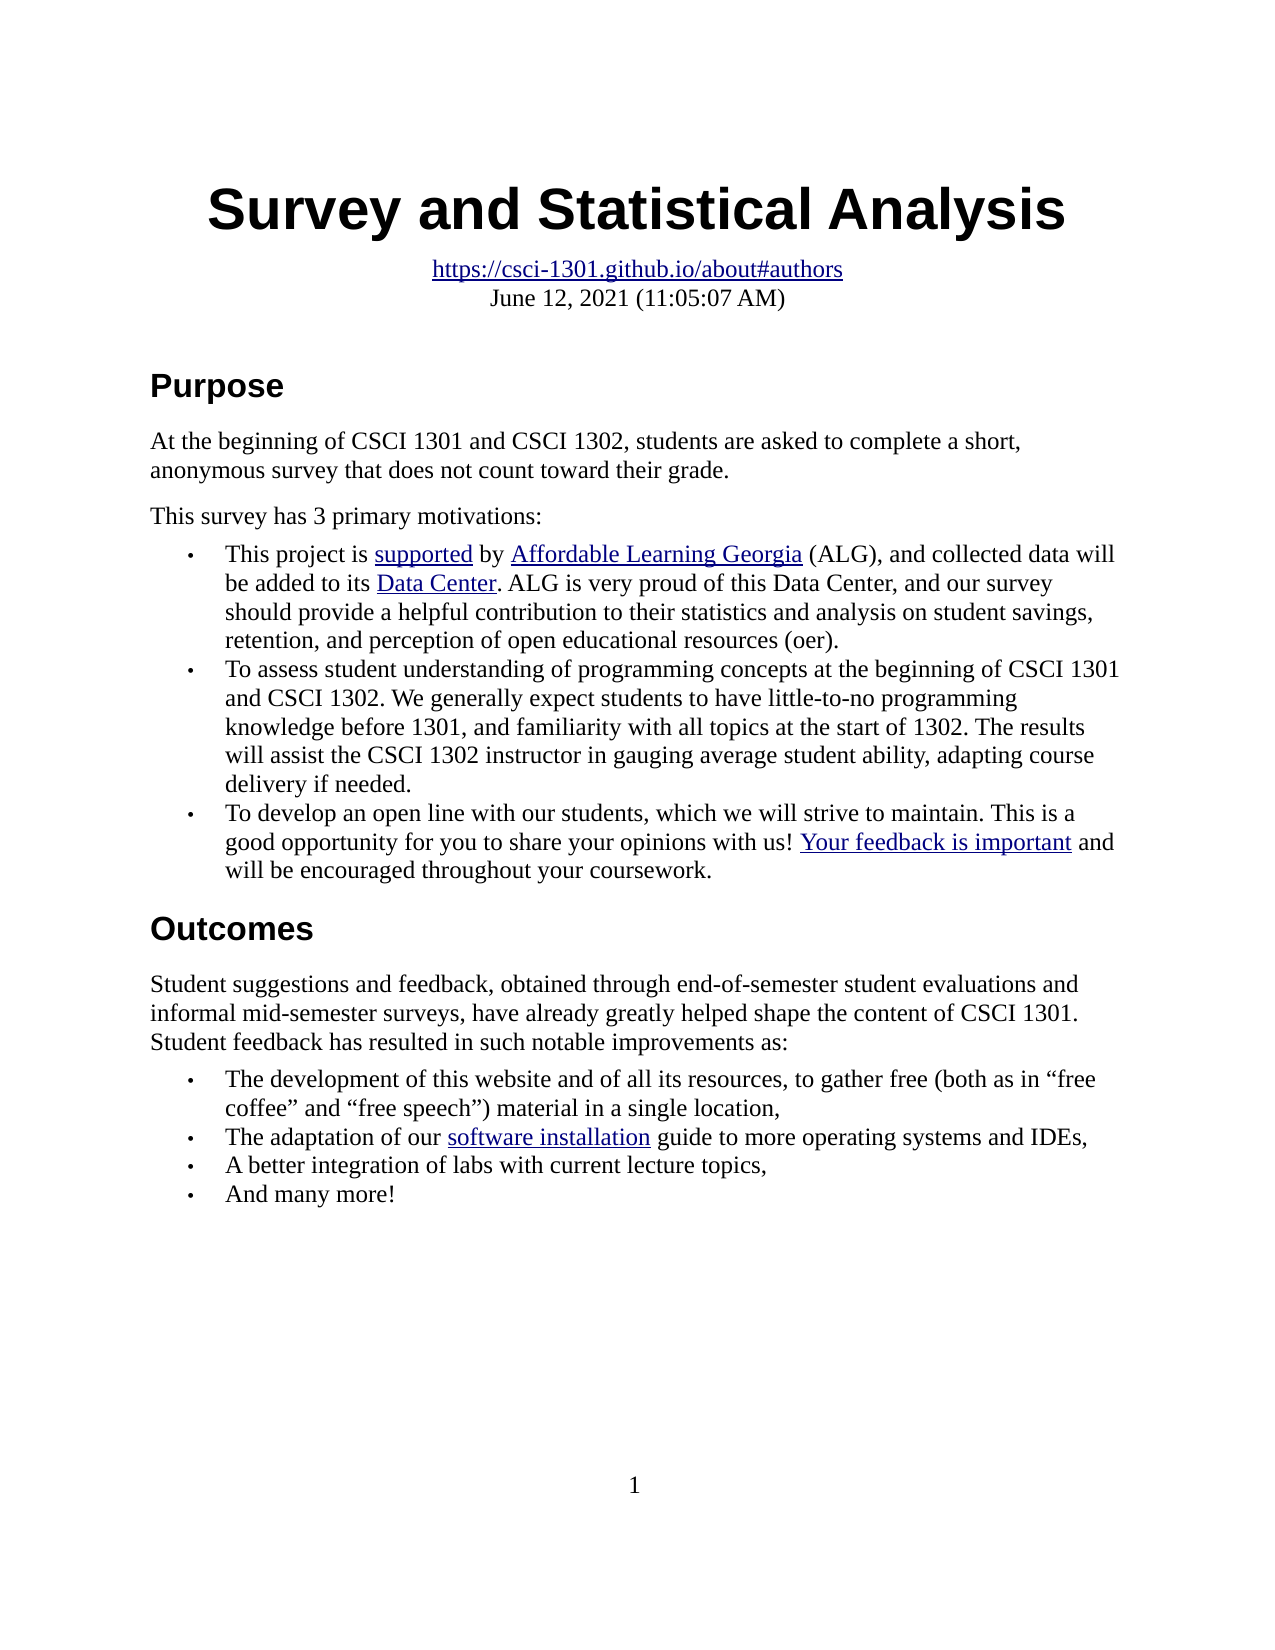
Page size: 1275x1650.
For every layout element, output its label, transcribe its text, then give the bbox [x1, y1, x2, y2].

list To assess student understanding of programming concepts at the beginning of CSCI 1301 and CSCI 1302. We generally expect students to have little-to-no programming knowledge before 1301, and familiarity with all topics at the start of 1302. The results will assist the CSCI 1302 instructor in gauging average student ability, adapting course delivery if needed. [187, 654, 1125, 798]
list This project is supported by Affordable Learning Georgia (ALG), and collected data will be added to its Data Center. ALG is very proud of this Data Center, and our survey should provide a helpful contribution to their statistics and analysis on student savings, retention, and perception of open educational resources (oer). [187, 539, 1125, 654]
text This survey has 3 primary motivations: [150, 501, 1125, 530]
list The adaptation of our software installation guide to more operating systems and IDEs, [187, 1122, 1125, 1151]
list The development of this website and of all its resources, to gather free (both as in “free coffee” and “free speech”) material in a single location, [187, 1064, 1125, 1122]
list A better integration of labs with current lecture topics, [187, 1151, 1125, 1179]
text June 12, 2021 (11:05:07 AM) [150, 283, 1125, 312]
title Survey and Statistical Analysis [150, 175, 1125, 242]
text At the beginning of CSCI 1301 and CSCI 1302, students are asked to complete a short, anonymous survey that does not count toward their grade. [150, 426, 1125, 483]
list And many more! [187, 1179, 1125, 1208]
subtitle Purpose [150, 366, 1125, 404]
text https://csci-1301.github.io/about#authors [150, 254, 1125, 283]
subtitle Outcomes [150, 909, 1125, 948]
text Student suggestions and feedback, obtained through end-of-semester student evaluations and informal mid-semester surveys, have already greatly helped shape the content of CSCI 1301. Student feedback has resulted in such notable improvements as: [150, 969, 1125, 1055]
list To develop an open line with our students, which we will strive to maintain. This is a good opportunity for you to share your opinions with us! Your feedback is important and will be encouraged throughout your coursework. [187, 798, 1125, 884]
